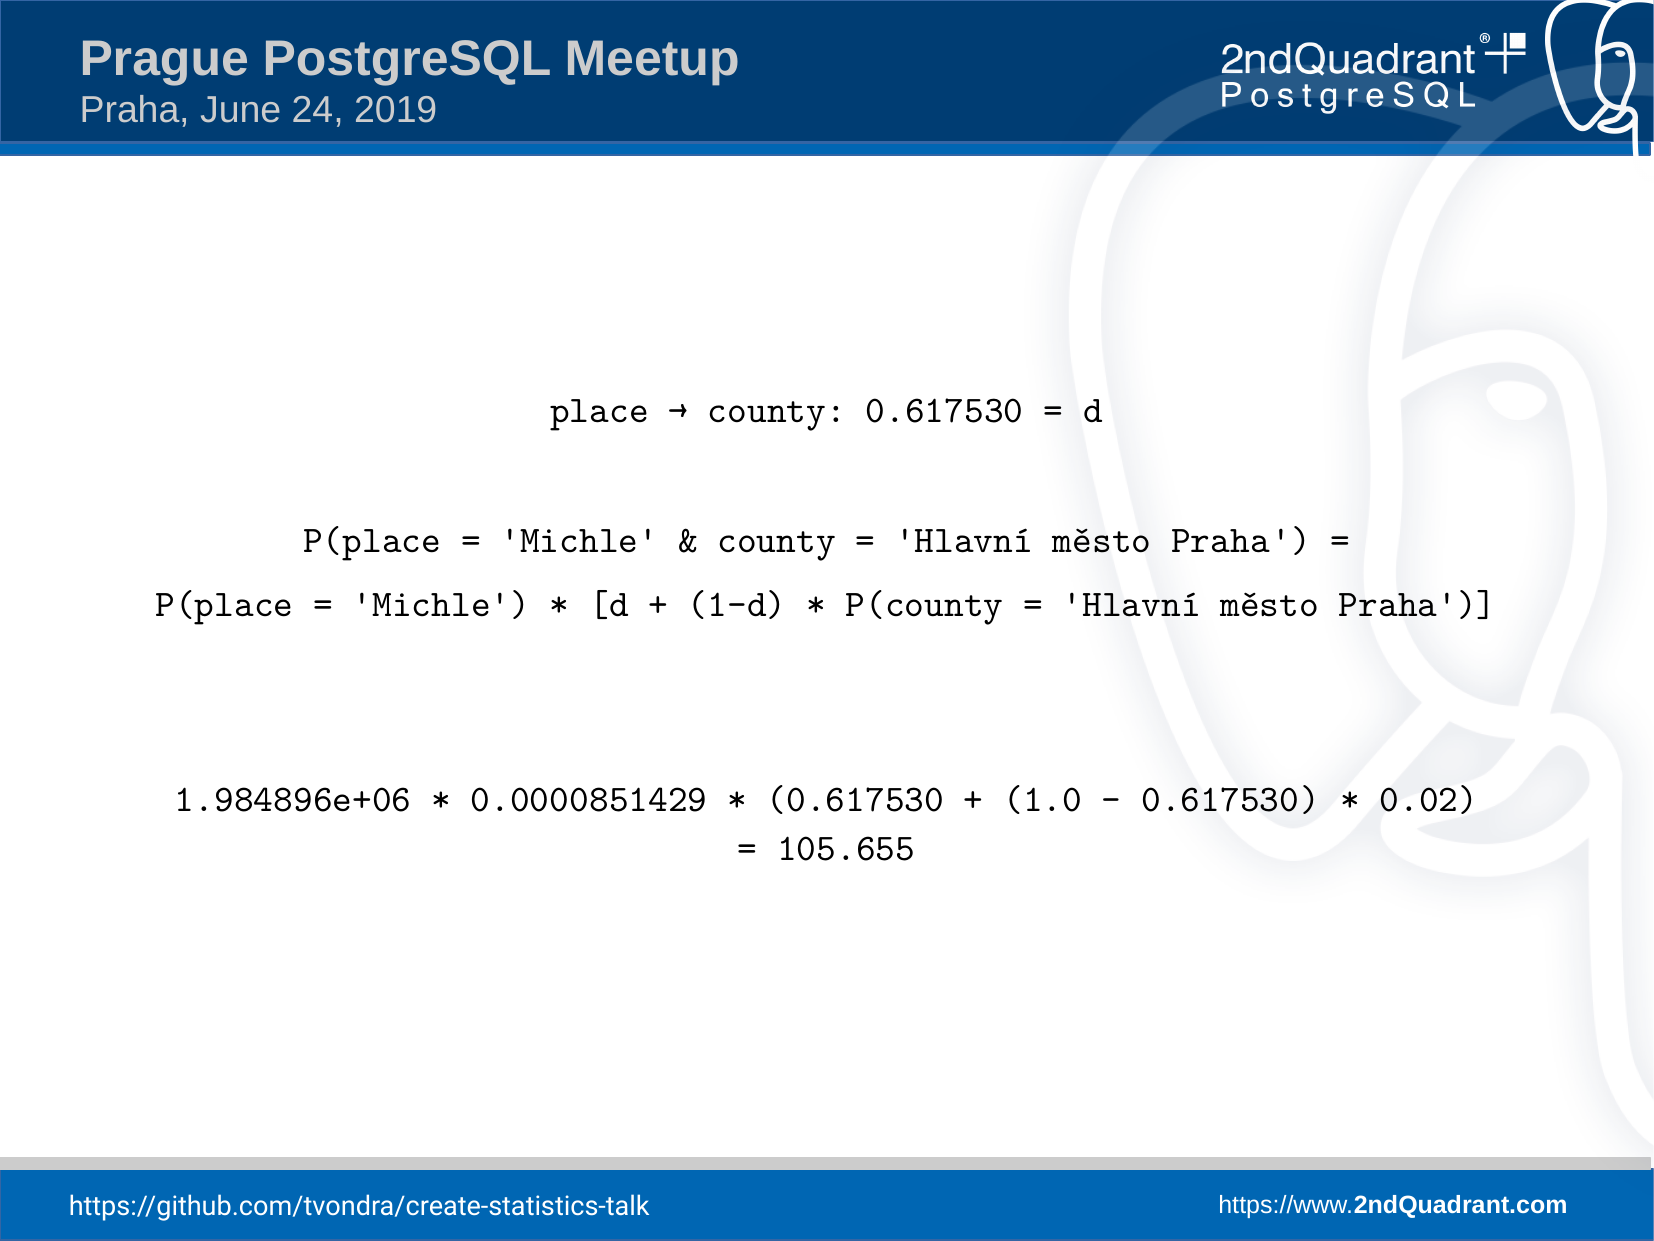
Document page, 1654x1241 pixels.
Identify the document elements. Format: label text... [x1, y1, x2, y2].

picture [632, 0, 1654, 1241]
list place → county: 0.617530 = d P(place = 'Michle' & county = 'Hlavní město Praha') = P(place = 'Michle') * [d + (1-d) * P(county = 'Hlavní město Praha')] 1.984896e+06 * 0.0000851429 * (0.617530 + (1.0 - 0.617530) * 0.02) = 105.655 [82, 384, 1571, 1104]
